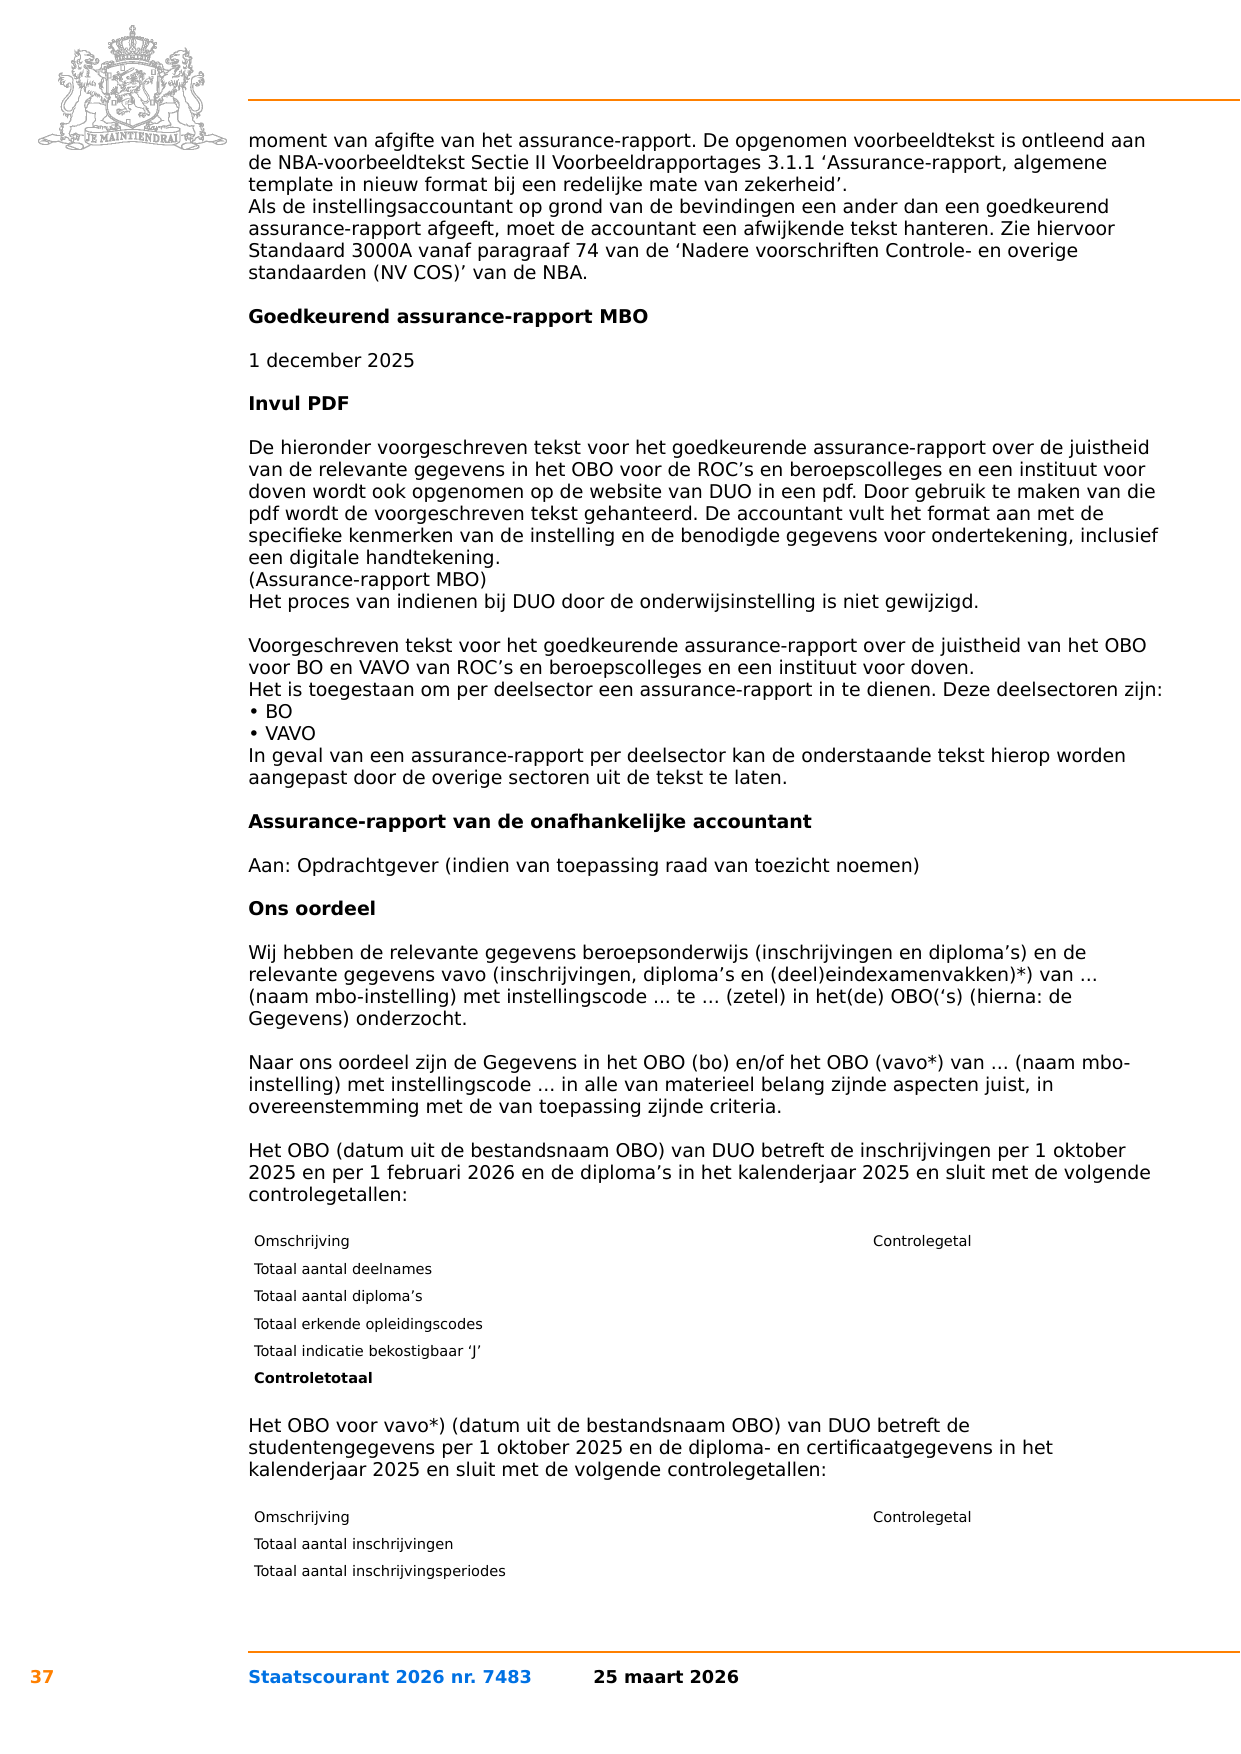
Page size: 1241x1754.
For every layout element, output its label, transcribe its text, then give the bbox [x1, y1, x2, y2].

text Als de instellingsaccountant op grond van de bevindingen een ander dan een goedkeurend assurance-rapport afgeeft, moet de accountant een afwijkende tekst hanteren. Zie hiervoor Standaard 3000A vanaf paragraaf 74 van de ‘Nadere voorschriften Controle- en overige standaarden (NV COS)’ van de NBA. [248, 196, 1163, 284]
table_cell [867, 1338, 1163, 1364]
text (Assurance-rapport MBO) [248, 569, 1163, 591]
table_header Controlegetal [867, 1504, 1163, 1530]
text Het is toegestaan om per deelsector een assurance-rapport in te dienen. Deze deelsectoren zijn: [248, 679, 1163, 701]
table_cell [867, 1311, 1163, 1337]
subtitle Assurance-rapport van de onafhankelijke accountant [248, 811, 1163, 833]
table_cell [867, 1366, 1163, 1392]
table_cell Totaal aantal inschrijvingen [249, 1531, 866, 1557]
text Voorgeschreven tekst voor het goedkeurende assurance-rapport over de juistheid van het OBO voor BO en VAVO van ROC’s en beroepscolleges en een instituut voor doven. [248, 635, 1163, 679]
table_cell Totaal indicatie bekostigbaar ‘J’ [249, 1338, 866, 1364]
picture [38, 25, 227, 150]
table_cell Controletotaal [249, 1366, 866, 1392]
subtitle Goedkeurend assurance-rapport MBO [248, 306, 1163, 328]
text moment van afgifte van het assurance-rapport. De opgenomen voorbeeldtekst is ontleend aan de NBA-voorbeeldtekst Sectie II Voorbeeldrapportages 3.1.1 ‘Assurance-rapport, algemene template in nieuw format bij een redelijke mate van zekerheid’. [248, 130, 1163, 196]
table_header Omschrijving [249, 1504, 866, 1530]
text • VAVO [248, 723, 1163, 745]
table_cell [867, 1559, 1163, 1585]
table_header Controlegetal [867, 1229, 1163, 1255]
table_header Omschrijving [249, 1229, 866, 1255]
text Wij hebben de relevante gegevens beroepsonderwijs (inschrijvingen en diploma’s) en de relevante gegevens vavo (inschrijvingen, diploma’s en (deel)eindexamenvakken)*) van ... (naam mbo-instelling) met instellingscode ... te ... (zetel) in het(de) OBO(‘s) (hierna: de Gegevens) onderzocht. [248, 942, 1163, 1030]
table_cell Totaal aantal deelnames [249, 1256, 866, 1282]
table_cell Totaal erkende opleidingscodes [249, 1311, 866, 1337]
subtitle Ons oordeel [248, 898, 1163, 920]
text Aan: Opdrachtgever (indien van toepassing raad van toezicht noemen) [248, 854, 1163, 876]
text Het OBO voor vavo*) (datum uit de bestandsnaam OBO) van DUO betreft de studentengegevens per 1 oktober 2025 en de diploma- en certificaatgegevens in het kalenderjaar 2025 en sluit met de volgende controlegetallen: [248, 1415, 1163, 1481]
table_cell Totaal aantal inschrijvingsperiodes [249, 1559, 866, 1585]
text In geval van een assurance-rapport per deelsector kan de onderstaande tekst hierop worden aangepast door de overige sectoren uit de tekst te laten. [248, 745, 1163, 789]
text 1 december 2025 [248, 349, 1163, 371]
subtitle Invul PDF [248, 393, 1163, 415]
text Het OBO (datum uit de bestandsnaam OBO) van DUO betreft de inschrijvingen per 1 oktober 2025 en per 1 februari 2026 en de diploma’s in het kalenderjaar 2025 en sluit met de volgende controlegetallen: [248, 1140, 1163, 1206]
text De hieronder voorgeschreven tekst voor het goedkeurende assurance-rapport over de juistheid van de relevante gegevens in het OBO voor de ROC’s en beroepscolleges en een instituut voor doven wordt ook opgenomen op de website van DUO in een pdf. Door gebruik te maken van die pdf wordt de voorgeschreven tekst gehanteerd. De accountant vult het format aan met de specifieke kenmerken van de instelling en de benodigde gegevens voor ondertekening, inclusief een digitale handtekening. [248, 437, 1163, 569]
text Het proces van indienen bij DUO door de onderwijsinstelling is niet gewijzigd. [248, 591, 1163, 613]
table_cell Totaal aantal diploma’s [249, 1284, 866, 1310]
table_cell [867, 1531, 1163, 1557]
text Naar ons oordeel zijn de Gegevens in het OBO (bo) en/of het OBO (vavo*) van ... (naam mbo-instelling) met instellingscode ... in alle van materieel belang zijnde aspecten juist, in overeenstemming met de van toepassing zijnde criteria. [248, 1052, 1163, 1118]
table_cell [867, 1284, 1163, 1310]
text • BO [248, 701, 1163, 723]
table_cell [867, 1256, 1163, 1282]
